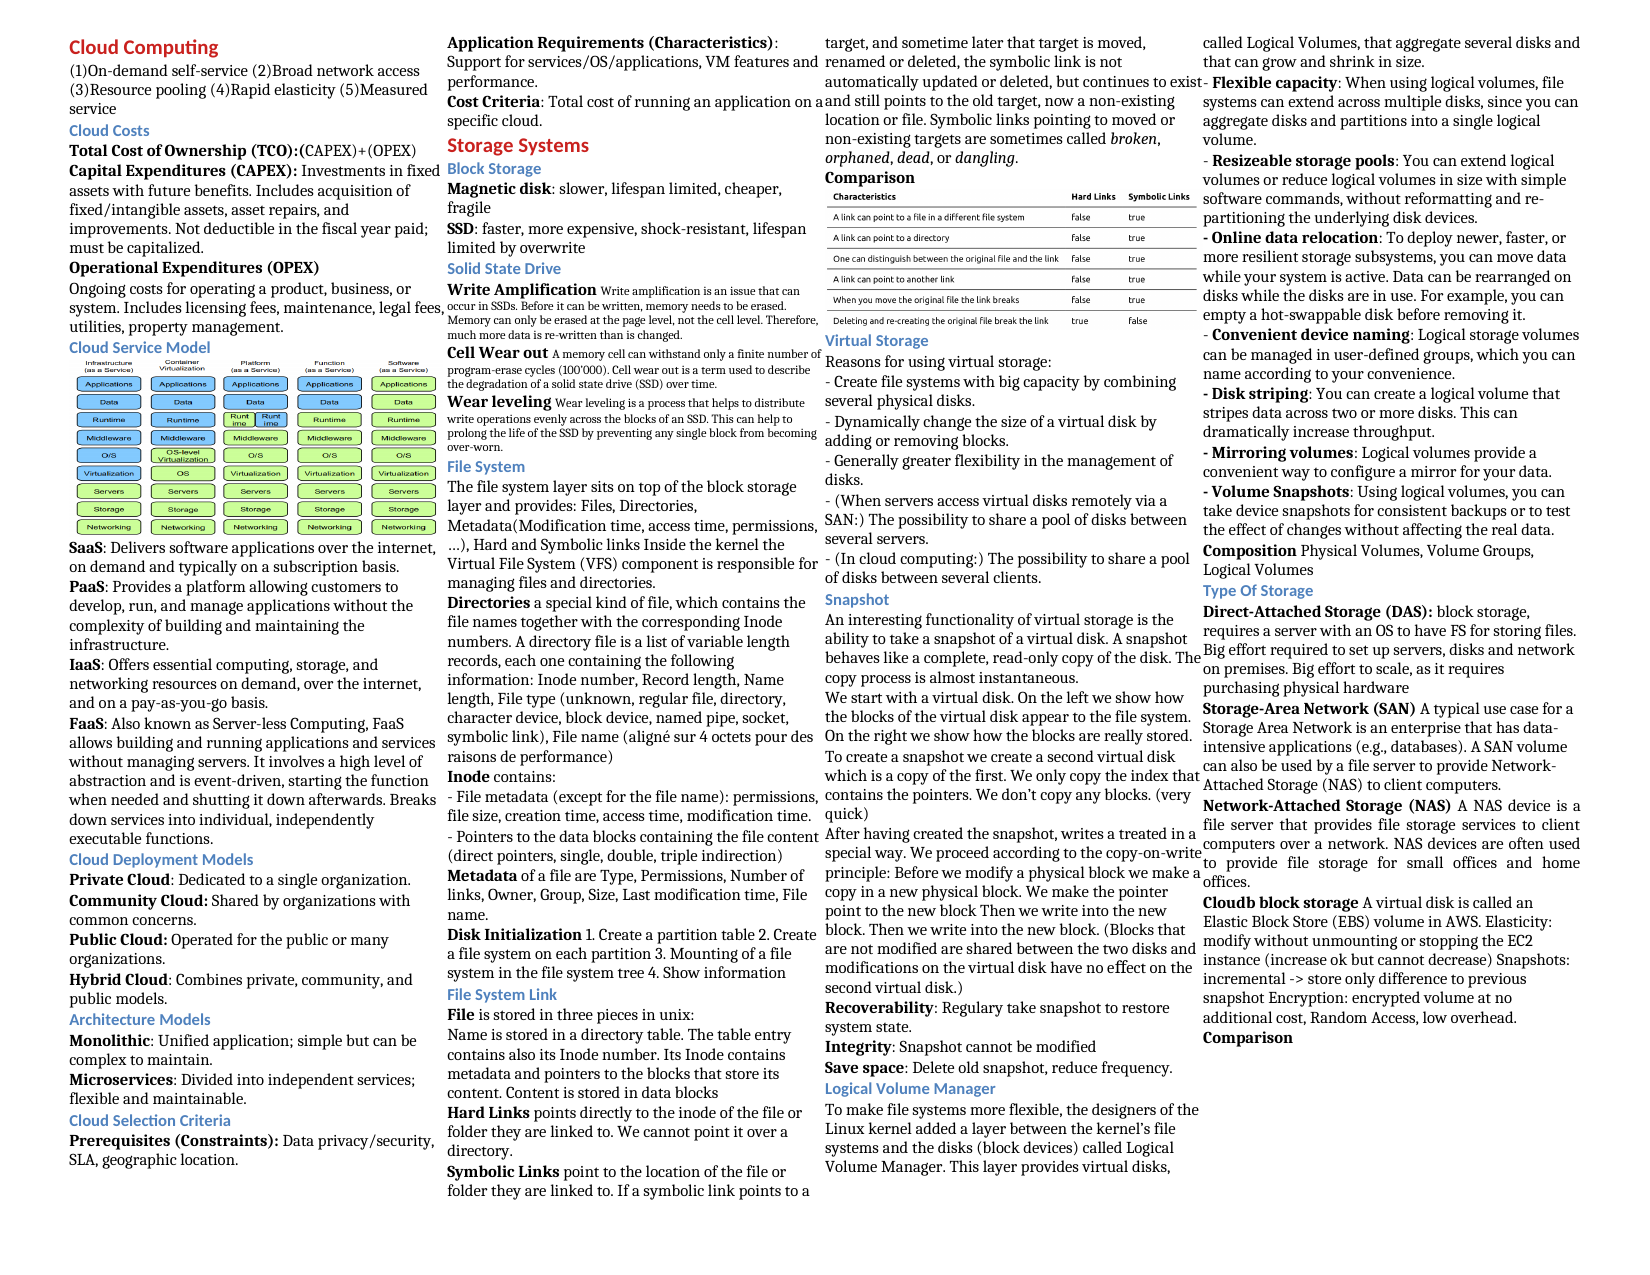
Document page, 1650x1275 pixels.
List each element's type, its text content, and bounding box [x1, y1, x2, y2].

subtitle Cloud Computing [69, 35, 447, 60]
subtitle Cloud Deployment Models [69, 849, 447, 870]
text - (When servers access virtual disks remotely via a SAN:) The possibility to share a pool of disks between several servers. [825, 491, 1203, 548]
text File is stored in three pieces in unix: [447, 1005, 825, 1024]
text Cloud Costs [69, 120, 447, 140]
text Symbolic Links point to the location of the file or folder they are linked to. If a symbolic link points to a [447, 1162, 825, 1201]
subtitle Storage Systems [447, 132, 825, 157]
text Cloudb block storage A virtual disk is called an Elastic Block Store (EBS) volume in AWS. Elasticity: modify without unmounting or stopping the EC2 instance (increase ok but cannot decrease) Snapshots: incremental -> store only difference to previous snapshot Encryption: encrypted volume at no additional cost, Random Access, low overhead. [1203, 893, 1581, 1027]
text Capital Expenditures (CAPEX): Investments in fixed assets with future benefits. Includes acquisition of fixed/intangible assets, asset repairs, and improvements. Not deductible in the fiscal year paid; must be capitalized. [69, 162, 447, 258]
text Comparison [825, 169, 1203, 188]
text Cost Criteria: Total cost of running an application on a specific cloud. [447, 92, 825, 131]
text target, and sometime later that target is moved, renamed or deleted, the symbolic link is not automatically updated or deleted, but continues to exist and still points to the old target, now a non-existing location or file. Symbolic links pointing to moved or non-existing targets are sometimes called broken, orphaned, dead, or dangling. [825, 34, 1203, 168]
subtitle Solid State Drive [447, 259, 825, 279]
text Name is stored in a directory table. The table entry contains also its Inode number. Its Inode contains metadata and pointers to the blocks that store its content. Content is stored in data blocks [447, 1026, 825, 1102]
text - Create file systems with big capacity by combining several physical disks. [825, 372, 1203, 411]
text SaaS: Delivers software applications over the internet, on demand and typically on a subscription basis. [69, 538, 447, 576]
text - Disk striping: You can create a logical volume that stripes data across two or more disks. This can dramatically increase throughput. [1203, 384, 1581, 442]
text - Generally greater flexibility in the management of disks. [825, 451, 1203, 490]
text - Dynamically change the size of a virtual disk by adding or removing blocks. [825, 412, 1203, 450]
text Prerequisites (Constraints): Data privacy/security, SLA, geographic location. [69, 1131, 447, 1170]
subtitle Cloud Selection Criteria [69, 1110, 447, 1130]
text To make file systems more flexible, the designers of the Linux kernel added a layer between the kernel’s file systems and the disks (block devices) called Logical Volume Manager. This layer provides virtual disks, [825, 1100, 1203, 1177]
text Ongoing costs for operating a product, business, or system. Includes licensing fees, maintenance, legal fees, utilities, property management. [69, 279, 447, 337]
text Write Amplification Write amplification is an issue that can occur in SSDs. Before it can be written, memory needs to be erased. Memory can only be erased at the page level, not the cell level. Therefore, much more data is re-written than is changed. [447, 280, 825, 342]
text - Online data relocation: To deploy newer, faster, or more resilient storage subsystems, you can move data while your system is active. Data can be rearranged on disks while the disks are in use. For example, you can empty a hot-swappable disk before removing it. [1203, 229, 1581, 324]
text - (In cloud computing:) The possibility to share a pool of disks between several clients. [825, 549, 1203, 588]
text An interesting functionality of virtual storage is the ability to take a snapshot of a virtual disk. A snapshot behaves like a complete, read-only copy of the disk. The copy process is almost instantaneous. [825, 611, 1203, 687]
text Hybrid Cloud: Combines private, community, and public models. [69, 970, 447, 1008]
text The file system layer sits on top of the block storage layer and provides: Files, Directories, Metadata(Modification time, access time, permissions, …), Hard and Symbolic links Inside the kernel the Virtual File System (VFS) component is responsible for managing files and directories. [447, 478, 825, 593]
text Direct-Attached Storage (DAS): block storage, requires a server with an OS to have FS for storing files. Big effort required to set up servers, disks and network on premises. Big effort to scale, as it requires purchasing physical hardware [1203, 602, 1581, 698]
text Comparison [1203, 1028, 1581, 1047]
text After having created the snapshot, writes a treated in a special way. We proceed according to the copy-on-write principle: Before we modify a physical block we make a copy in a new physical block. We make the pointer point to the new block Then we write into the new block. Then we write into the new block. (Blocks that are not modified are shared between the two disks and modifications on the virtual disk have no eﬀect on the second virtual disk.) [825, 825, 1203, 997]
text Recoverability: Regulary take snapshot to restore system state. [825, 998, 1203, 1037]
text - Pointers to the data blocks containing the file content (direct pointers, single, double, triple indirection) [447, 827, 825, 866]
text - File metadata (except for the file name): permissions, file size, creation time, access time, modification time. [447, 788, 825, 826]
text Microservices: Divided into independent services; flexible and maintainable. [69, 1071, 447, 1109]
text - Convenient device naming: Logical storage volumes can be managed in user-defined groups, which you can name according to your convenience. [1203, 326, 1581, 383]
subtitle File System Link [447, 984, 825, 1004]
subtitle Snapshot [825, 589, 1203, 609]
text Composition Physical Volumes, Volume Groups, Logical Volumes [1203, 541, 1581, 579]
text To create a snapshot we create a second virtual disk which is a copy of the first. We only copy the index that contains the pointers. We don’t copy any blocks. (very quick) [825, 747, 1203, 824]
text SSD: faster, more expensive, shock-resistant, lifespan limited by overwrite [447, 219, 825, 258]
text Network-Attached Storage (NAS) A NAS device is a file server that provides file storage services to client computers over a network. NAS devices are often used to provide file storage for small offices and home offices. [1203, 796, 1581, 892]
text Monolithic: Unified application; simple but can be complex to maintain. [69, 1031, 447, 1069]
text Inode contains: [447, 767, 825, 787]
subtitle Architecture Models [69, 1009, 447, 1030]
text Save space: Delete old snapshot, reduce frequency. [825, 1058, 1203, 1077]
picture [825, 189, 1203, 330]
text Total Cost of Ownership (TCO):(CAPEX)+(OPEX) [69, 141, 447, 161]
subtitle File System [447, 456, 825, 476]
subtitle Logical Volume Manager [825, 1078, 1203, 1099]
subtitle Virtual Storage [825, 330, 1203, 351]
text Private Cloud: Dedicated to a single organization. [69, 871, 447, 890]
subtitle Cloud Service Model [69, 338, 447, 358]
text - Resizeable storage pools: You can extend logical volumes or reduce logical volumes in size with simple software commands, without reformatting and re-partitioning the underlying disk devices. [1203, 151, 1581, 228]
text Wear leveling Wear leveling is a process that helps to distribute write operations evenly across the blocks of an SSD. This can help to prolong the life of the SSD by preventing any single block from becoming over-worn. [447, 393, 825, 455]
subtitle Type Of Storage [1203, 581, 1581, 601]
text FaaS: Also known as Server-less Computing, FaaS allows building and running applications and services without managing servers. It involves a high level of abstraction and is event-driven, starting the function when needed and shutting it down afterwards. Breaks down services into individual, independently executable functions. [69, 714, 447, 848]
text called Logical Volumes, that aggregate several disks and that can grow and shrink in size. [1203, 34, 1581, 72]
text Community Cloud: Shared by organizations with common concerns. [69, 891, 447, 929]
text Disk Initialization 1. Create a partition table 2. Create a file system on each partition 3. Mounting of a file system in the file system tree 4. Show information [447, 925, 825, 983]
text - Flexible capacity: When using logical volumes, file systems can extend across multiple disks, since you can aggregate disks and partitions into a single logical volume. [1203, 73, 1581, 150]
text - Volume Snapshots: Using logical volumes, you can take device snapshots for consistent backups or to test the effect of changes without affecting the real data. [1203, 482, 1581, 540]
text IaaS: Offers essential computing, storage, and networking resources on demand, over the internet, and on a pay-as-you-go basis. [69, 655, 447, 713]
text Reasons for using virtual storage: [825, 352, 1203, 371]
text Hard Links points directly to the inode of the file or folder they are linked to. We cannot point it over a directory. [447, 1103, 825, 1161]
text (1)On-demand self-service (2)Broad network access (3)Resource pooling (4)Rapid elasticity (5)Measured service [69, 61, 447, 119]
text Public Cloud: Operated for the public or many organizations. [69, 931, 447, 969]
text PaaS: Provides a platform allowing customers to develop, run, and manage applications without the complexity of building and maintaining the infrastructure. [69, 578, 447, 654]
text Cell Wear out A memory cell can withstand only a finite number of program-erase cycles (100’000). Cell wear out is a term used to describe the degradation of a solid state drive (SSD) over time. [447, 344, 825, 392]
subtitle Block Storage [447, 158, 825, 179]
text Storage-Area Network (SAN) A typical use case for a Storage Area Network is an enterprise that has data-intensive applications (e.g., databases). A SAN volume can also be used by a file server to provide Network-Attached Storage (NAS) to client computers. [1203, 699, 1581, 795]
text Metadata of a file are Type, Permissions, Number of links, Owner, Group, Size, Last modification time, File name. [447, 867, 825, 924]
text Magnetic disk: slower, lifespan limited, cheaper, fragile [447, 180, 825, 218]
text Directories a special kind of file, which contains the file names together with the corresponding Inode numbers. A directory file is a list of variable length records, each one containing the following information: Inode number, Record length, Name length, File type (unknown, regular file, directory, character device, block device, named pipe, socket, symbolic link), File name (aligné sur 4 octets pour des raisons de performance) [447, 594, 825, 766]
text Application Requirements (Characteristics): Support for services/OS/applications, VM features and performance. [447, 34, 825, 91]
text Integrity: Snapshot cannot be modified [825, 1038, 1203, 1057]
text - Mirroring volumes: Logical volumes provide a convenient way to configure a mirror for your data. [1203, 443, 1581, 481]
text Operational Expenditures (OPEX) [69, 259, 447, 278]
picture [69, 359, 443, 537]
text We start with a virtual disk. On the left we show how the blocks of the virtual disk appear to the file system. On the right we show how the blocks are really stored. [825, 688, 1203, 746]
